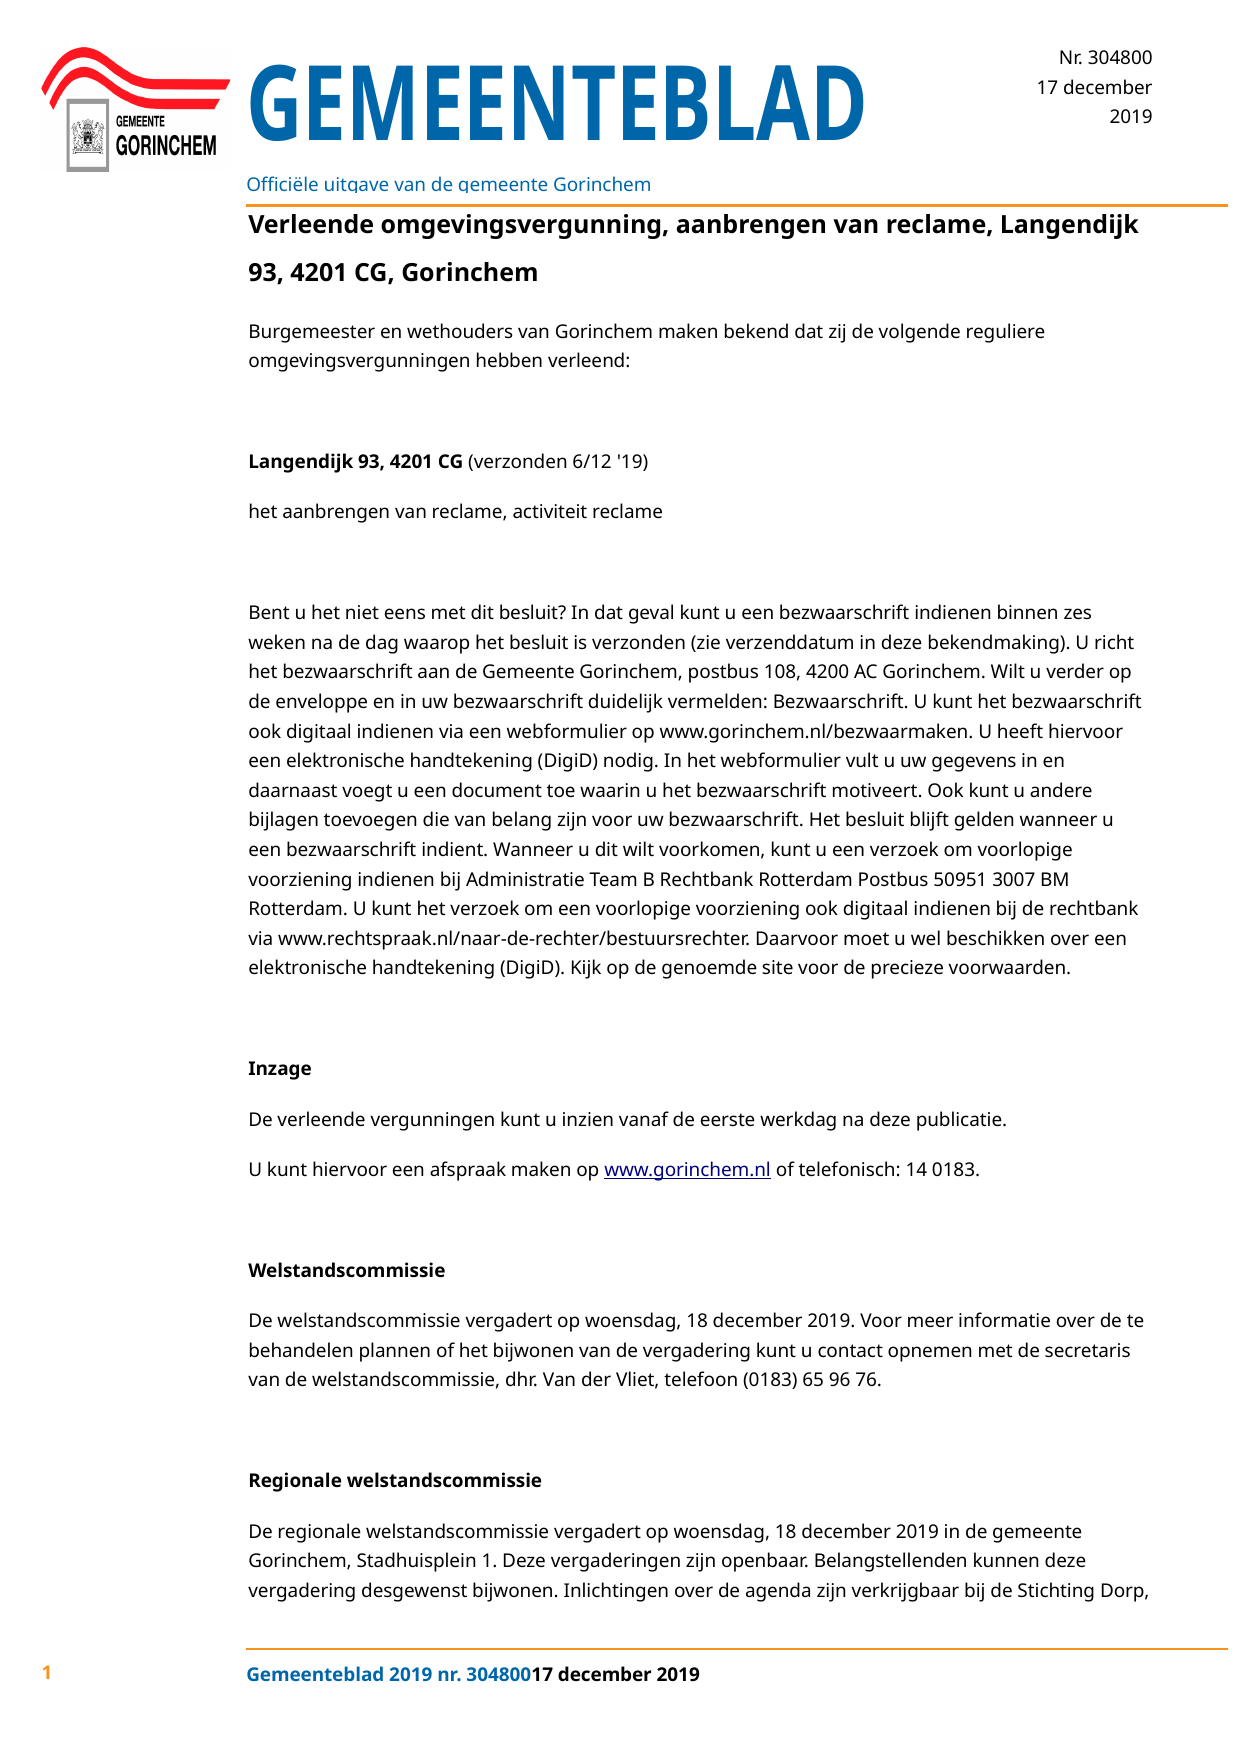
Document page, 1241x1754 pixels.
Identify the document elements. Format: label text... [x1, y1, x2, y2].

text De regionale welstandscommissie vergadert op woensdag, 18 december 2019 in de gemeente Gorinchem, Stadhuisplein 1. Deze vergaderingen zijn openbaar. Belangstellenden kunnen deze vergadering desgewenst bijwonen. Inlichtingen over de agenda zijn verkrijgbaar bij de Stichting Dorp, [248, 1518, 1152, 1603]
text Regionale welstandscommissie [248, 1467, 1152, 1493]
picture [41, 47, 231, 172]
text U kunt hiervoor een afspraak maken op www.gorinchem.nl of telefonisch: 14 0183. [248, 1156, 1152, 1182]
text Verleende omgevingsvergunning, aanbrengen van reclame, Langendijk 93, 4201 CG, Gorinchem [248, 207, 1152, 288]
text Bent u het niet eens met dit besluit? In dat geval kunt u een bezwaarschrift indienen binnen zes weken na de dag waarop het besluit is verzonden (zie verzenddatum in deze bekendmaking). U richt het bezwaarschrift aan de Gemeente Gorinchem, postbus 108, 4200 AC Gorinchem. Wilt u verder op de enveloppe en in uw bezwaarschrift duidelijk vermelden: Bezwaarschrift. U kunt het bezwaarschrift ook digitaal indienen via een webformulier op www.gorinchem.nl/bezwaarmaken. U heeft hiervoor een elektronische handtekening (DigiD) nodig. In het webformulier vult u uw gegevens in en daarnaast voegt u een document toe waarin u het bezwaarschrift motiveert. Ook kunt u andere bijlagen toevoegen die van belang zijn voor uw bezwaarschrift. Het besluit blijft gelden wanneer u een bezwaarschrift indient. Wanneer u dit wilt voorkomen, kunt u een verzoek om voorlopige voorziening indienen bij Administratie Team B Rechtbank Rotterdam Postbus 50951 3007 BM Rotterdam. U kunt het verzoek om een voorlopige voorziening ook digitaal indienen bij de rechtbank via www.rechtspraak.nl/naar-de-rechter/bestuursrechter. Daarvoor moet u wel beschikken over een elektronische handtekening (DigiD). Kijk op de genoemde site voor de precieze voorwaarden. [248, 599, 1152, 980]
text Langendijk 93, 4201 CG (verzonden 6/12 '19) [248, 448, 1152, 474]
text Welstandscommissie [248, 1257, 1152, 1283]
text Inzage [248, 1055, 1152, 1081]
text het aanbrengen van reclame, activiteit reclame [248, 499, 1152, 524]
text De welstandscommissie vergadert op woensdag, 18 december 2019. Voor meer informatie over de te behandelen plannen of het bijwonen van de vergadering kunt u contact opnemen met de secretaris van de welstandscommissie, dhr. Van der Vliet, telefoon (0183) 65 96 76. [248, 1307, 1152, 1392]
text Burgemeester en wethouders van Gorinchem maken bekend dat zij de volgende reguliere omgevingsvergunningen hebben verleend: [248, 318, 1152, 373]
text De verleende vergunningen kunt u inzien vanaf de eerste werkdag na deze publicatie. [248, 1106, 1152, 1132]
